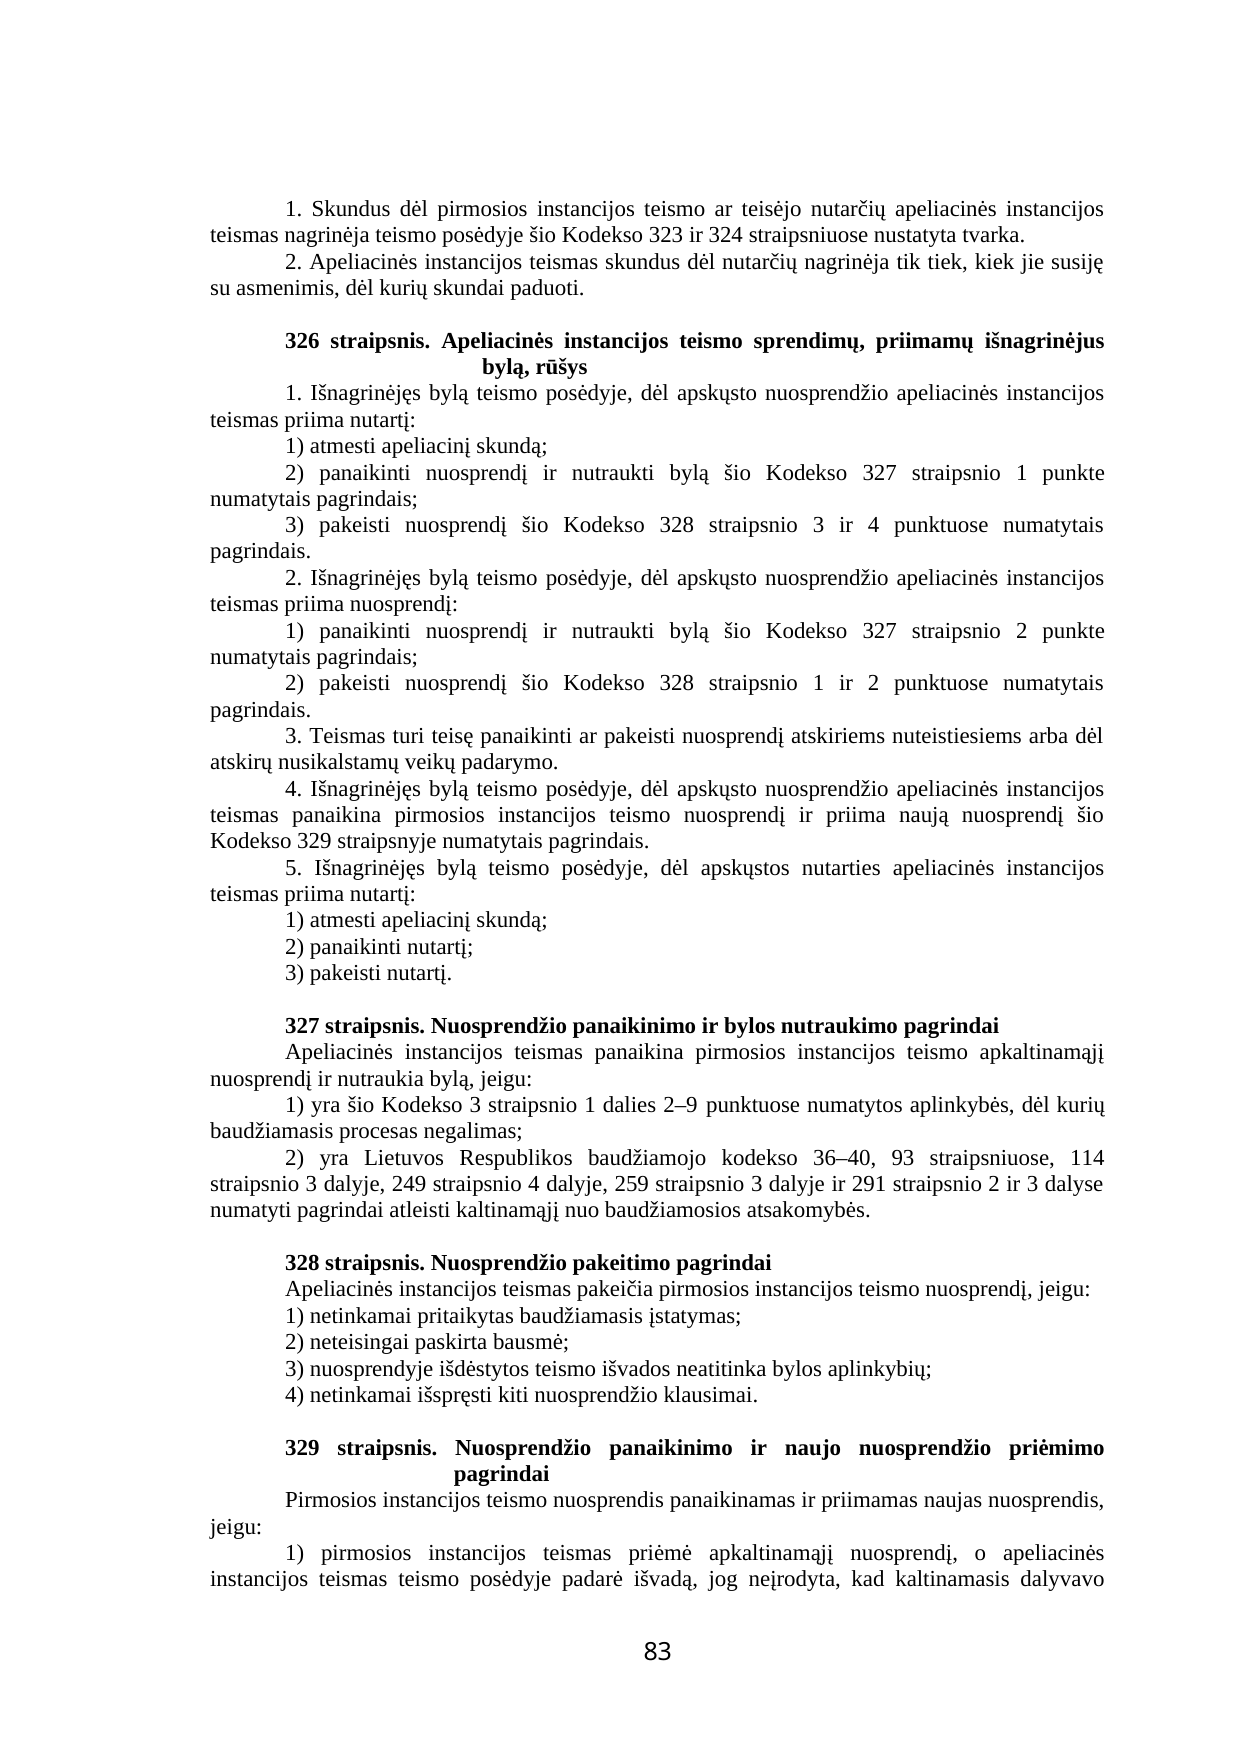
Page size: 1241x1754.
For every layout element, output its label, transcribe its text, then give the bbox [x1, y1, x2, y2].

text 329 straipsnis. Nuosprendžio panaikinimo ir naujo nuosprendžio priėmimo pagrindai [285, 1434, 1106, 1486]
text 1) atmesti apeliacinį skundą; [210, 907, 1106, 933]
text 3) pakeisti nutartį. [210, 959, 1106, 986]
text Pirmosios instancijos teismo nuosprendis panaikinamas ir priimamas naujas nuosprendis, jeigu: [210, 1486, 1106, 1539]
text 2) neteisingai paskirta bausmė; [210, 1328, 1106, 1354]
text Apeliacinės instancijos teismas pakeičia pirmosios instancijos teismo nuosprendį, jeigu: [210, 1276, 1106, 1302]
text 1) netinkamai pritaikytas baudžiamasis įstatymas; [210, 1302, 1106, 1328]
text 2. Išnagrinėjęs bylą teismo posėdyje, dėl apskųsto nuosprendžio apeliacinės instancijos teismas priima nuosprendį: [210, 564, 1106, 617]
text 327 straipsnis. Nuosprendžio panaikinimo ir bylos nutraukimo pagrindai [210, 1012, 1106, 1038]
text 4) netinkamai išspręsti kiti nuosprendžio klausimai. [210, 1381, 1106, 1407]
text 1) panaikinti nuosprendį ir nutraukti bylą šio Kodekso 327 straipsnio 2 punkte numatytais pagrindais; [210, 617, 1106, 669]
text 326 straipsnis. Apeliacinės instancijos teismo sprendimų, priimamų išnagrinėjus bylą, rūšys [285, 327, 1106, 379]
text 4. Išnagrinėjęs bylą teismo posėdyje, dėl apskųsto nuosprendžio apeliacinės instancijos teismas panaikina pirmosios instancijos teismo nuosprendį ir priima naują nuosprendį šio Kodekso 329 straipsnyje numatytais pagrindais. [210, 775, 1106, 854]
text 1) atmesti apeliacinį skundą; [210, 432, 1106, 458]
text 3) nuosprendyje išdėstytos teismo išvados neatitinka bylos aplinkybių; [210, 1354, 1106, 1381]
text 328 straipsnis. Nuosprendžio pakeitimo pagrindai [210, 1249, 1106, 1276]
text 2) panaikinti nuosprendį ir nutraukti bylą šio Kodekso 327 straipsnio 1 punkte numatytais pagrindais; [210, 458, 1106, 511]
text 5. Išnagrinėjęs bylą teismo posėdyje, dėl apskųstos nutarties apeliacinės instancijos teismas priima nutartį: [210, 854, 1106, 907]
text Apeliacinės instancijos teismas panaikina pirmosios instancijos teismo apkaltinamąjį nuosprendį ir nutraukia bylą, jeigu: [210, 1038, 1106, 1091]
text 2) yra Lietuvos Respublikos baudžiamojo kodekso 36–40, 93 straipsniuose, 114 straipsnio 3 dalyje, 249 straipsnio 4 dalyje, 259 straipsnio 3 dalyje ir 291 straipsnio 2 ir 3 dalyse numatyti pagrindai atleisti kaltinamąjį nuo baudžiamosios atsakomybės. [210, 1144, 1106, 1223]
text 1) yra šio Kodekso 3 straipsnio 1 dalies 2–9 punktuose numatytos aplinkybės, dėl kurių baudžiamasis procesas negalimas; [210, 1091, 1106, 1144]
text 2. Apeliacinės instancijos teismas skundus dėl nutarčių nagrinėja tik tiek, kiek jie susiję su asmenimis, dėl kurių skundai paduoti. [210, 248, 1106, 300]
text 3) pakeisti nuosprendį šio Kodekso 328 straipsnio 3 ir 4 punktuose numatytais pagrindais. [210, 511, 1106, 564]
text 1) pirmosios instancijos teismas priėmė apkaltinamąjį nuosprendį, o apeliacinės instancijos teismas teismo posėdyje padarė išvadą, jog neįrodyta, kad kaltinamasis dalyvavo [210, 1539, 1106, 1592]
text 2) pakeisti nuosprendį šio Kodekso 328 straipsnio 1 ir 2 punktuose numatytais pagrindais. [210, 669, 1106, 722]
text 2) panaikinti nutartį; [210, 933, 1106, 959]
text 1. Išnagrinėjęs bylą teismo posėdyje, dėl apskųsto nuosprendžio apeliacinės instancijos teismas priima nutartį: [210, 379, 1106, 432]
text 3. Teismas turi teisę panaikinti ar pakeisti nuosprendį atskiriems nuteistiesiems arba dėl atskirų nusikalstamų veikų padarymo. [210, 722, 1106, 775]
text 1. Skundus dėl pirmosios instancijos teismo ar teisėjo nutarčių apeliacinės instancijos teismas nagrinėja teismo posėdyje šio Kodekso 323 ir 324 straipsniuose nustatyta tvarka. [210, 195, 1106, 248]
